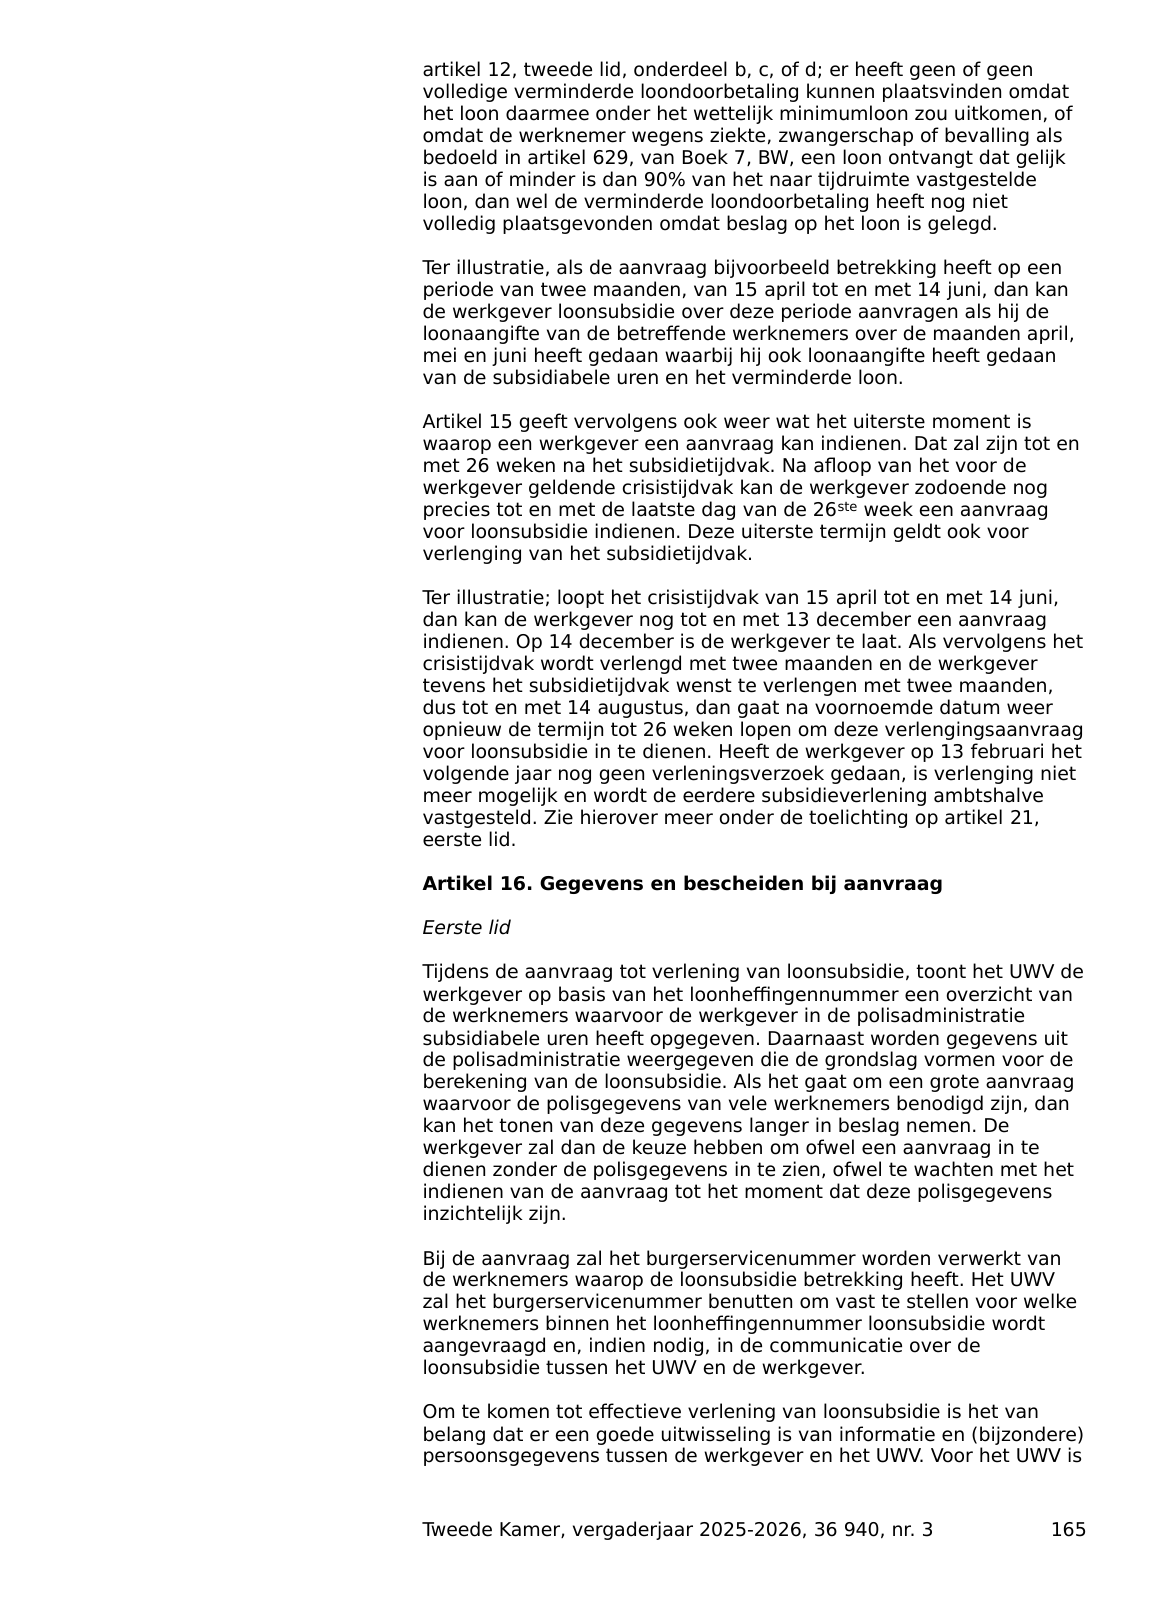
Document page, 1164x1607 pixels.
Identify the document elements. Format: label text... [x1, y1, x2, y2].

subtitle Eerste lid [422, 917, 1087, 939]
text artikel 12, tweede lid, onderdeel b, c, of d; er heeft geen of geen volledige verminderde loondoorbetaling kunnen plaatsvinden omdat het loon daarmee onder het wettelijk minimumloon zou uitkomen, of omdat de werknemer wegens ziekte, zwangerschap of bevalling als bedoeld in artikel 629, van Boek 7, BW, een loon ontvangt dat gelijk is aan of minder is dan 90% van het naar tijdruimte vastgestelde loon, dan wel de verminderde loondoorbetaling heeft nog niet volledig plaatsgevonden omdat beslag op het loon is gelegd. [422, 59, 1087, 235]
text Artikel 15 geeft vervolgens ook weer wat het uiterste moment is waarop een werkgever een aanvraag kan indienen. Dat zal zijn tot en met 26 weken na het subsidietijdvak. Na afloop van het voor de werkgever geldende crisistijdvak kan de werkgever zodoende nog precies tot en met de laatste dag van de 26ste week een aanvraag voor loonsubsidie indienen. Deze uiterste termijn geldt ook voor verlenging van het subsidietijdvak. [422, 411, 1087, 565]
text Ter illustratie, als de aanvraag bijvoorbeeld betrekking heeft op een periode van twee maanden, van 15 april tot en met 14 juni, dan kan de werkgever loonsubsidie over deze periode aanvragen als hij de loonaangifte van de betreffende werknemers over de maanden april, mei en juni heeft gedaan waarbij hij ook loonaangifte heeft gedaan van de subsidiabele uren en het verminderde loon. [422, 257, 1087, 389]
subtitle Artikel 16. Gegevens en bescheiden bij aanvraag [422, 873, 1087, 895]
text Om te komen tot effectieve verlening van loonsubsidie is het van belang dat er een goede uitwisseling is van informatie en (bijzondere) persoonsgegevens tussen de werkgever en het UWV. Voor het UWV is [422, 1401, 1087, 1467]
text Bij de aanvraag zal het burgerservicenummer worden verwerkt van de werknemers waarop de loonsubsidie betrekking heeft. Het UWV zal het burgerservicenummer benutten om vast te stellen voor welke werknemers binnen het loonheffingennummer loonsubsidie wordt aangevraagd en, indien nodig, in de communicatie over de loonsubsidie tussen het UWV en de werkgever. [422, 1247, 1087, 1379]
text Tijdens de aanvraag tot verlening van loonsubsidie, toont het UWV de werkgever op basis van het loonheffingennummer een overzicht van de werknemers waarvoor de werkgever in de polisadministratie subsidiabele uren heeft opgegeven. Daarnaast worden gegevens uit de polisadministratie weergegeven die de grondslag vormen voor de berekening van de loonsubsidie. Als het gaat om een grote aanvraag waarvoor de polisgegevens van vele werknemers benodigd zijn, dan kan het tonen van deze gegevens langer in beslag nemen. De werkgever zal dan de keuze hebben om ofwel een aanvraag in te dienen zonder de polisgegevens in te zien, ofwel te wachten met het indienen van de aanvraag tot het moment dat deze polisgegevens inzichtelijk zijn. [422, 961, 1087, 1225]
text Ter illustratie; loopt het crisistijdvak van 15 april tot en met 14 juni, dan kan de werkgever nog tot en met 13 december een aanvraag indienen. Op 14 december is de werkgever te laat. Als vervolgens het crisistijdvak wordt verlengd met twee maanden en de werkgever tevens het subsidietijdvak wenst te verlengen met twee maanden, dus tot en met 14 augustus, dan gaat na voornoemde datum weer opnieuw de termijn tot 26 weken lopen om deze verlengingsaanvraag voor loonsubsidie in te dienen. Heeft de werkgever op 13 februari het volgende jaar nog geen verleningsverzoek gedaan, is verlenging niet meer mogelijk en wordt de eerdere subsidieverlening ambtshalve vastgesteld. Zie hierover meer onder de toelichting op artikel 21, eerste lid. [422, 587, 1087, 851]
